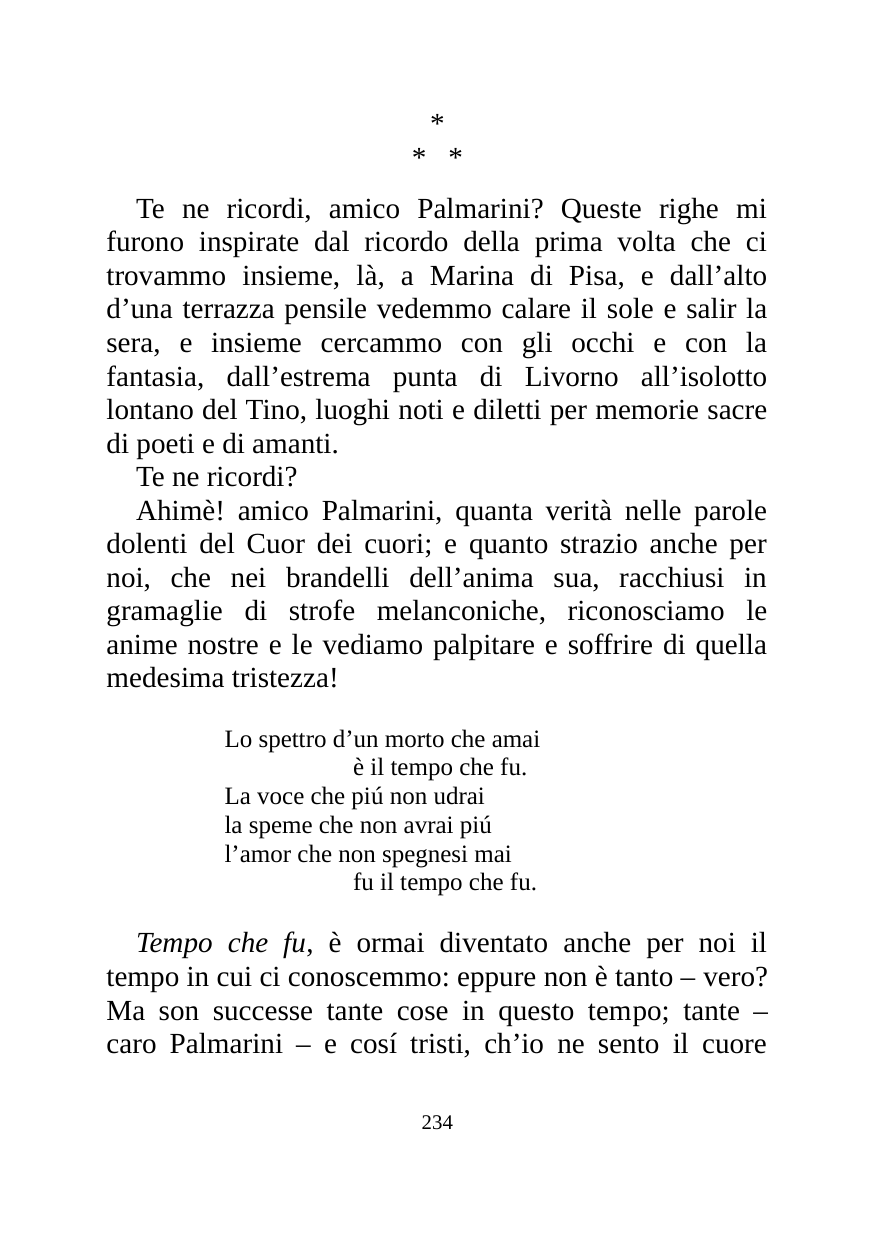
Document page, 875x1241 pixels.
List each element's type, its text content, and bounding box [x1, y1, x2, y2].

text Te ne ricordi, amico Palmarini? Queste righe mi furono inspirate dal ricordo della prima volta che ci trovammo insieme, là, a Marina di Pisa, e dall’alto d’una terrazza pensile vedemmo calare il sole e salir la sera, e insieme cercammo con gli occhi e con la fantasia, dall’estrema punta di Livorno all’isolotto lontano del Tino, luoghi noti e diletti per memorie sacre di poeti e di amanti. [106, 191, 768, 459]
text Lo spettro d’un morto che amai [224, 724, 768, 752]
text Tempo che fu, è ormai diventato anche per noi il tempo in cui ci conoscemmo: eppure non è tanto – vero? Ma son successe tante cose in questo tempo; tante – caro Palmarini – e cosí tristi, ch’io ne sento il cuore [106, 926, 768, 1060]
text Ahimè! amico Palmarini, quanta verità nelle parole dolenti del Cuor dei cuori; e quanto strazio anche per noi, che nei brandelli dell’anima sua, racchiusi in gramaglie di strofe melanconiche, riconosciamo le anime nostre e le vediamo palpitare e soffrire di quella medesima tristezza! [106, 493, 768, 694]
text * * * [106, 106, 768, 173]
text fu il tempo che fu. [353, 867, 768, 896]
text Te ne ricordi? [106, 459, 768, 493]
text è il tempo che fu. [353, 752, 768, 781]
text La voce che piú non udrai la speme che non avrai piú l’amor che non spegnesi mai [224, 781, 768, 867]
